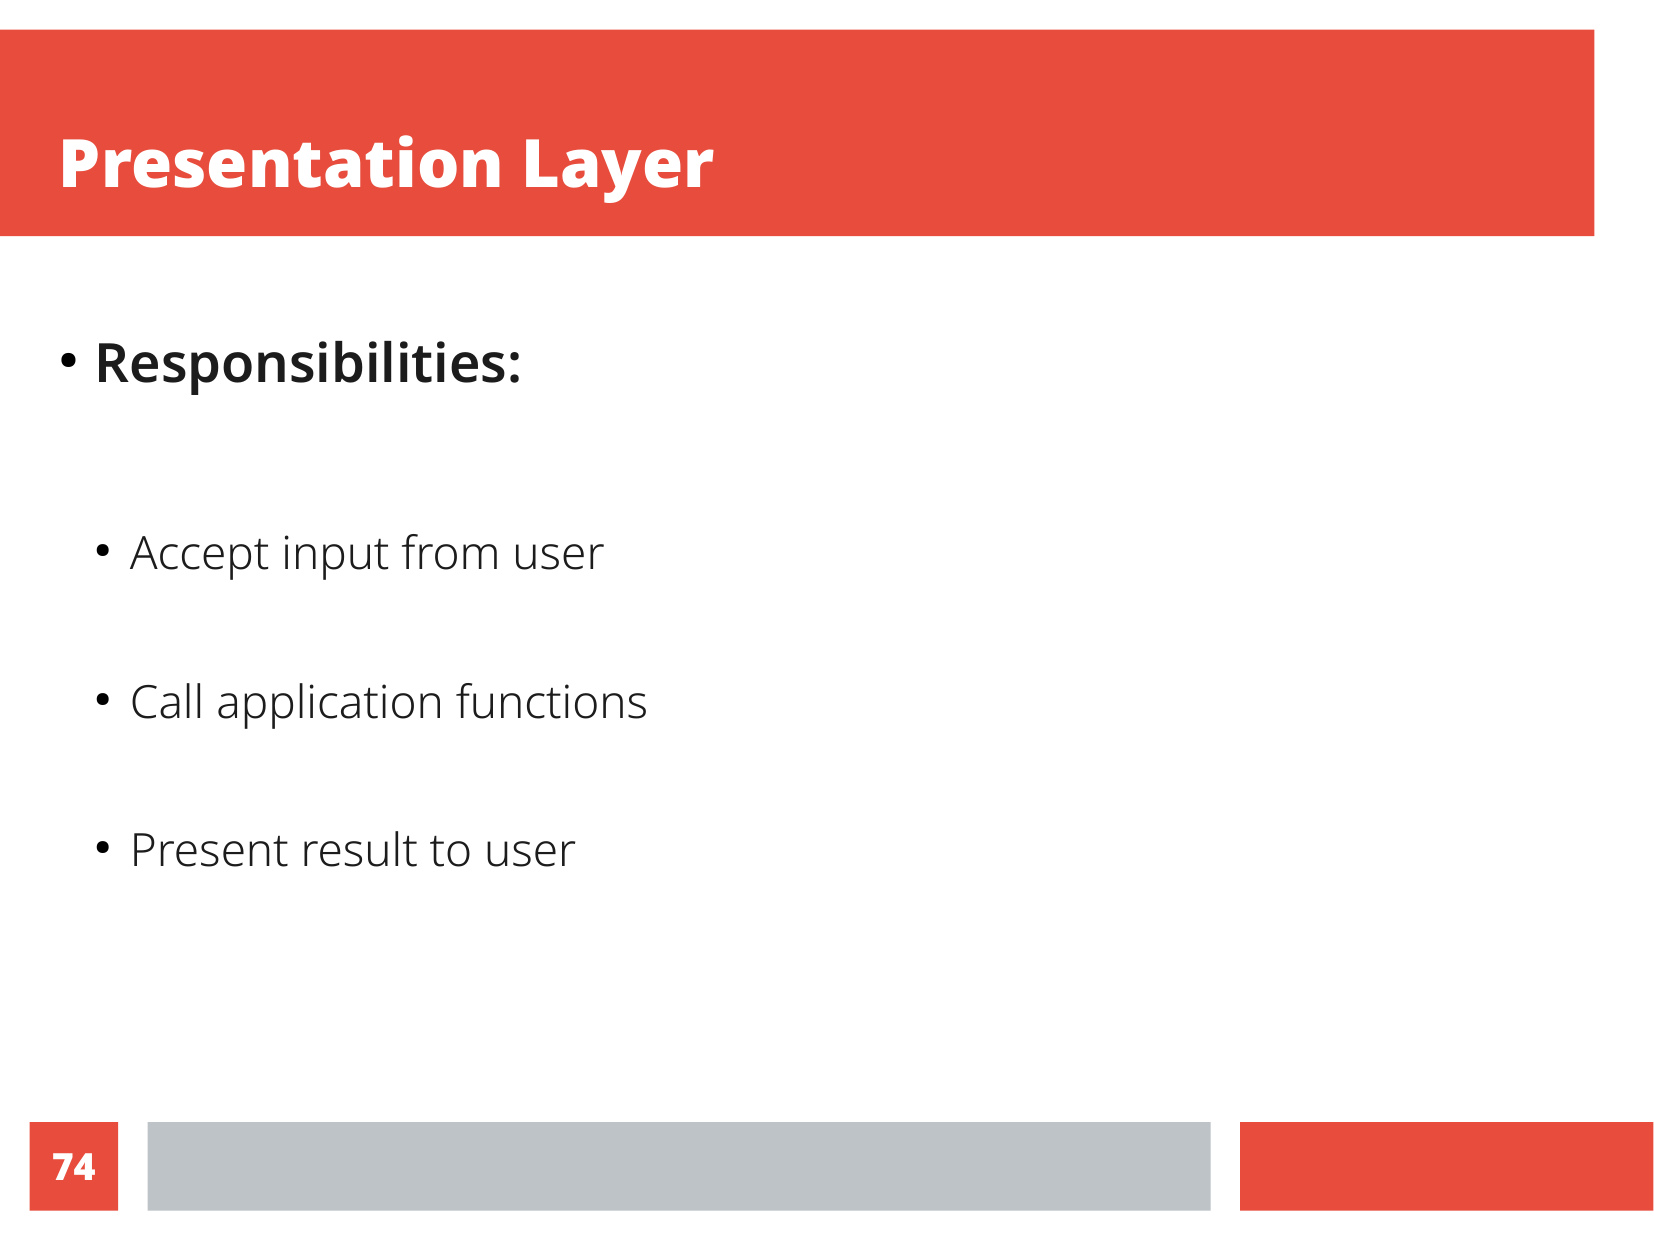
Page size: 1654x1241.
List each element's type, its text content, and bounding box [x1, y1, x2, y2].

list Responsibilities: Accept input from user Call application functions Present result to user [59, 324, 1565, 1093]
title Presentation Layer [59, 59, 1595, 207]
